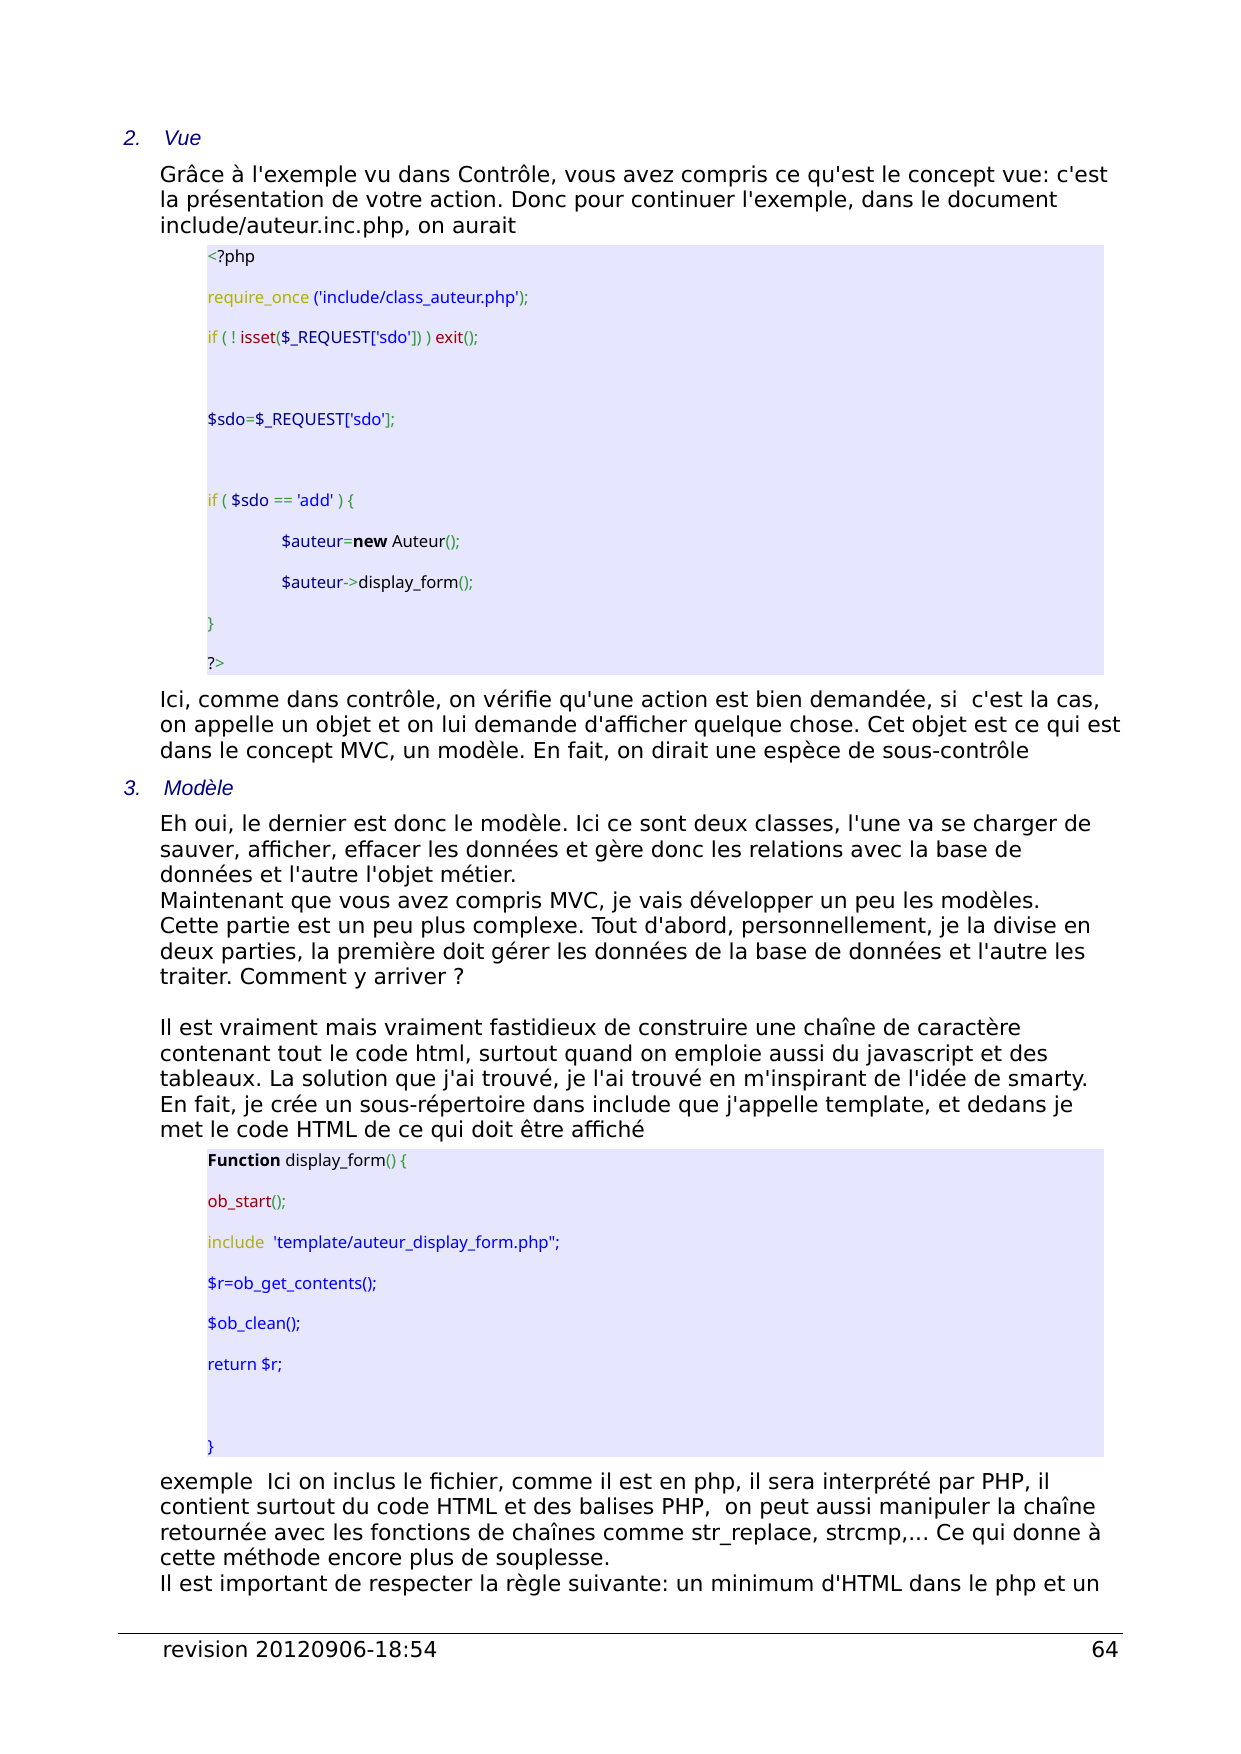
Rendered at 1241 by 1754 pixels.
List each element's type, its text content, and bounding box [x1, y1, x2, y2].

text exemple Ici on inclus le fichier, comme il est en php, il sera interprété par PHP, il contient surtout du code HTML et des balises PHP, on peut aussi manipuler la chaîne retournée avec les fonctions de chaînes comme str_replace, strcmp,... Ce qui donne à cette méthode encore plus de souplesse. [159, 1469, 1123, 1571]
text Eh oui, le dernier est donc le modèle. Ici ce sont deux classes, l'une va se charger de sauver, afficher, effacer les données et gère donc les relations avec la base de données et l'autre l'objet métier. [159, 811, 1123, 888]
text $auteur->display_form(); [207, 571, 1104, 593]
text } [207, 611, 1104, 634]
text $sdo=$_REQUEST['sdo']; [207, 408, 1104, 430]
subtitle Modèle [117, 775, 1123, 799]
subtitle Vue [117, 126, 1123, 150]
text Il est vraiment mais vraiment fastidieux de construire une chaîne de caractère contenant tout le code html, surtout quand on emploie aussi du javascript et des tableaux. La solution que j'ai trouvé, je l'ai trouvé en m'inspirant de l'idée de smarty. En fait, je crée un sous-répertoire dans include que j'appelle template, et dedans je met le code HTML de ce qui doit être affiché [159, 1015, 1123, 1143]
text Il est important de respecter la règle suivante: un minimum d'HTML dans le php et un [159, 1571, 1123, 1596]
text Maintenant que vous avez compris MVC, je vais développer un peu les modèles. [159, 888, 1123, 913]
text ?> [207, 652, 1104, 675]
text Cette partie est un peu plus complexe. Tout d'abord, personnellement, je la divise en deux parties, la première doit gérer les données de la base de données et l'autre les traiter. Comment y arriver ? [159, 913, 1123, 990]
text if ( ! isset($_REQUEST['sdo']) ) exit(); [207, 326, 1104, 349]
text $ob_clean(); [207, 1312, 1104, 1335]
text require_once ('include/class_auteur.php'); [207, 285, 1104, 308]
text $auteur=new Auteur(); [207, 530, 1104, 552]
text return $r; [207, 1353, 1104, 1375]
text Grâce à l'exemple vu dans Contrôle, vous avez compris ce qu'est le concept vue: c'est la présentation de votre action. Donc pour continuer l'exemple, dans le document include/auteur.inc.php, on aurait [159, 162, 1123, 239]
text $r=ob_get_contents(); [207, 1271, 1104, 1294]
text if ( $sdo == 'add' ) { [207, 489, 1104, 512]
text } [207, 1434, 1104, 1457]
text include 'template/auteur_display_form.php"; [207, 1231, 1104, 1253]
text ob_start(); [207, 1190, 1104, 1212]
text Function display_form() { [207, 1149, 1104, 1172]
text <?php [207, 245, 1104, 267]
text Ici, comme dans contrôle, on vérifie qu'une action est bien demandée, si c'est la cas, on appelle un objet et on lui demande d'afficher quelque chose. Cet objet est ce qui est dans le concept MVC, un modèle. En fait, on dirait une espèce de sous-contrôle [159, 687, 1123, 763]
